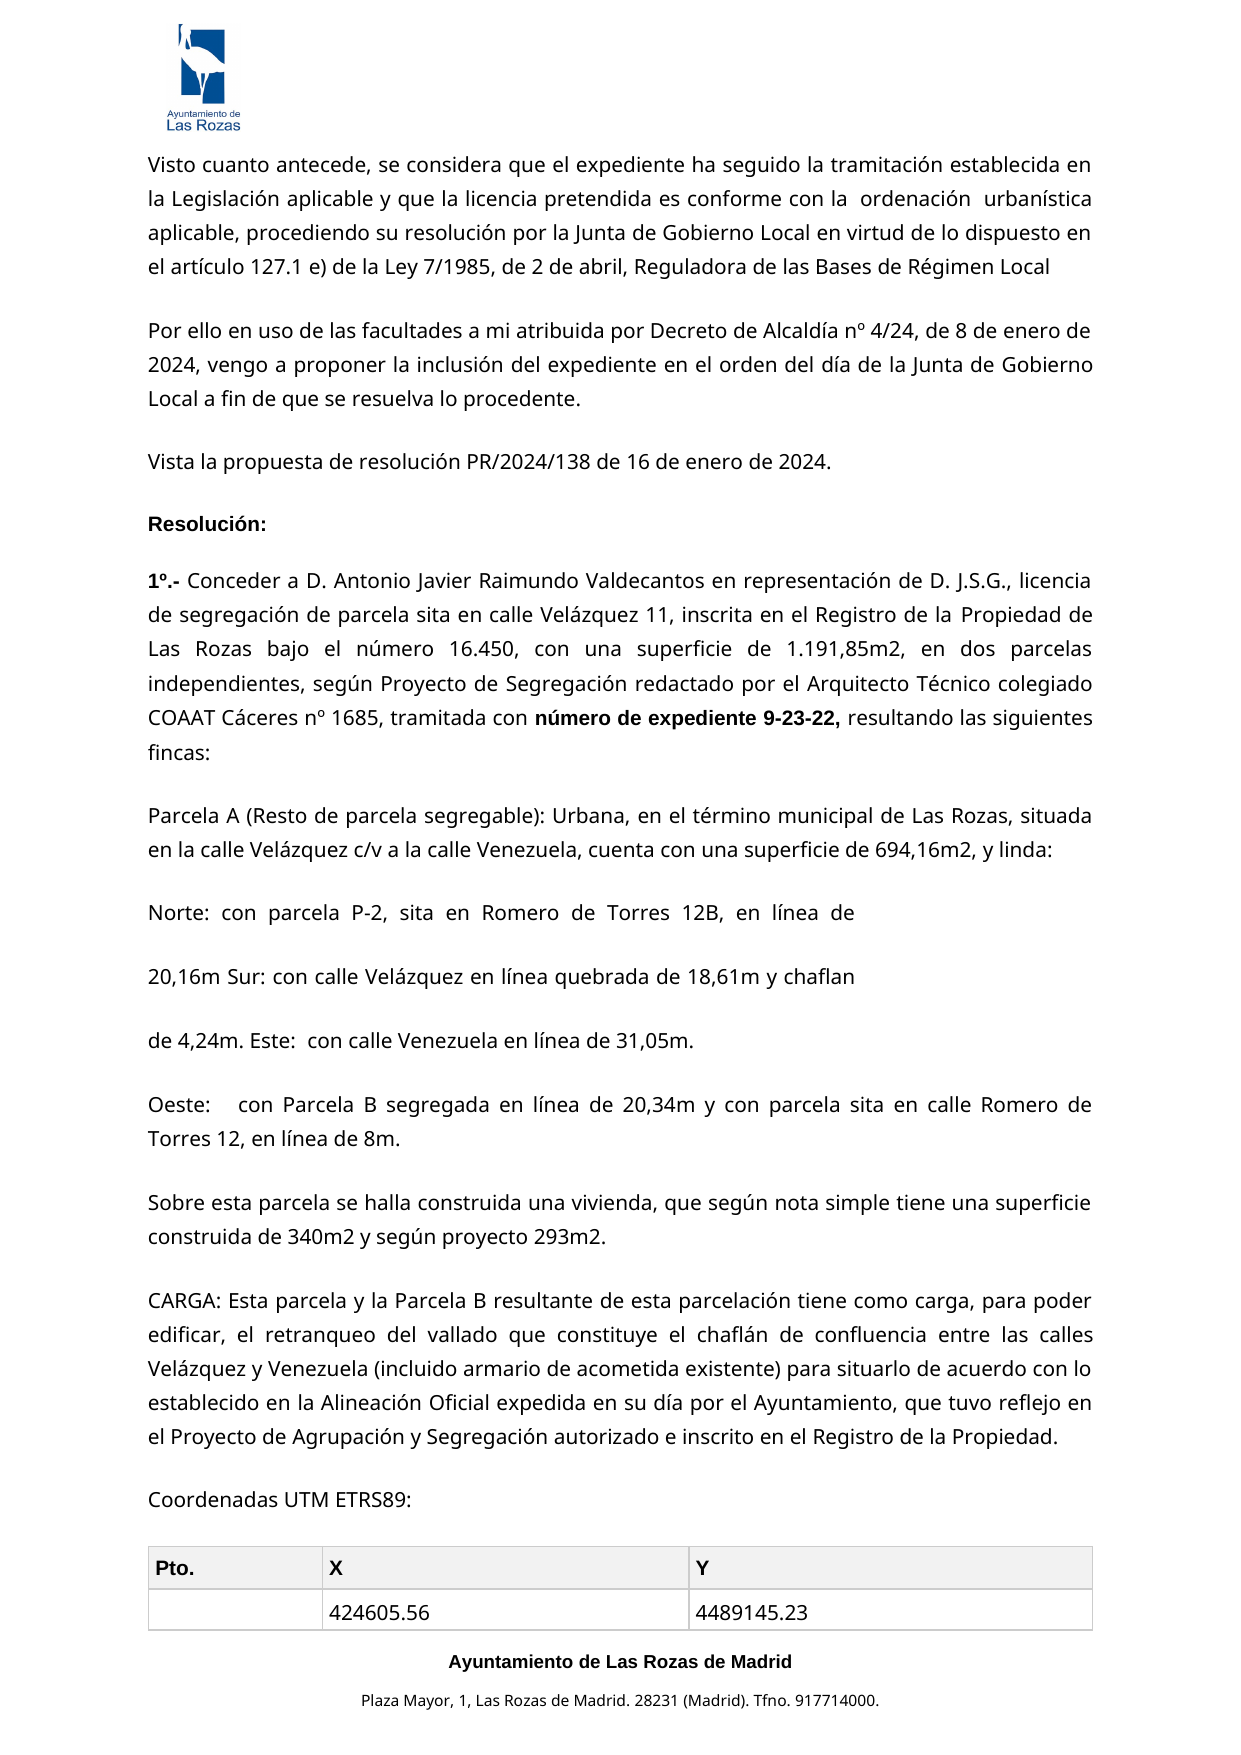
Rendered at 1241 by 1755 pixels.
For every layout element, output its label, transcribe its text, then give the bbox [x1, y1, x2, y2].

text 1º.- Conceder a D. Antonio Javier Raimundo Valdecantos en representación de D. J.S.G., licencia de segregación de parcela sita en calle Velázquez 11, inscrita en el Registro de la Propiedad de Las Rozas bajo el número 16.450, con una superficie de 1.191,85m2, en dos parcelas independientes, según Proyecto de Segregación redactado por el Arquitecto Técnico colegiado COAAT Cáceres nº 1685, tramitada con número de expediente 9-23-22, resultando las siguientes fincas: [148, 566, 1093, 766]
text Vista la propuesta de resolución PR/2024/138 de 16 de enero de 2024. [148, 447, 1157, 476]
text CARGA: Esta parcela y la Parcela B resultante de esta parcelación tiene como carga, para poder edificar, el retranqueo del vallado que constituye el chaflán de confluencia entre las calles Velázquez y Venezuela (incluido armario de acometida existente) para situarlo de acuerdo con lo establecido en la Alineación Oficial expedida en su día por el Ayuntamiento, que tuvo reflejo en el Proyecto de Agrupación y Segregación autorizado e inscrito en el Registro de la Propiedad. [148, 1286, 1093, 1450]
text Oeste: con Parcela B segregada en línea de 20,34m y con parcela sita en calle Romero de Torres 12, en línea de 8m. [148, 1091, 1093, 1153]
table_cell 424605.56 [323, 1590, 688, 1629]
text Sobre esta parcela se halla construida una vivienda, que según nota simple tiene una superficie construida de 340m2 y según proyecto 293m2. [148, 1188, 1093, 1251]
table_header Y [690, 1547, 1092, 1588]
text Coordenadas UTM ETRS89: [148, 1485, 1157, 1514]
table_header X [323, 1547, 688, 1588]
table_cell 4489145.23 [690, 1590, 1092, 1629]
text Norte: con parcela P-2, sita en Romero de Torres 12B, en línea de 20,16m Sur: con calle Velázquez en línea quebrada de 18,61m y chaflan de 4,24m. Este: con calle Venezuela en línea de 31,05m. [148, 898, 856, 1055]
subtitle Resolución: [148, 512, 1157, 536]
text Parcela A (Resto de parcela segregable): Urbana, en el término municipal de Las Rozas, situada en la calle Velázquez c/v a la calle Venezuela, cuenta con una superficie de 694,16m2, y linda: [148, 801, 1093, 863]
text Visto cuanto antecede, se considera que el expediente ha seguido la tramitación establecida en la Legislación aplicable y que la licencia pretendida es conforme con la ordenación urbanística aplicable, procediendo su resolución por la Junta de Gobierno Local en virtud de lo dispuesto en el artículo 127.1 e) de la Ley 7/1985, de 2 de abril, Reguladora de las Bases de Régimen Local [148, 150, 1093, 281]
table_cell [149, 1590, 322, 1629]
text Por ello en uso de las facultades a mi atribuida por Decreto de Alcaldía nº 4/24, de 8 de enero de 2024, vengo a proponer la inclusión del expediente en el orden del día de la Junta de Gobierno Local a fin de que se resuelva lo procedente. [148, 316, 1093, 412]
table_header Pto. [149, 1547, 322, 1588]
